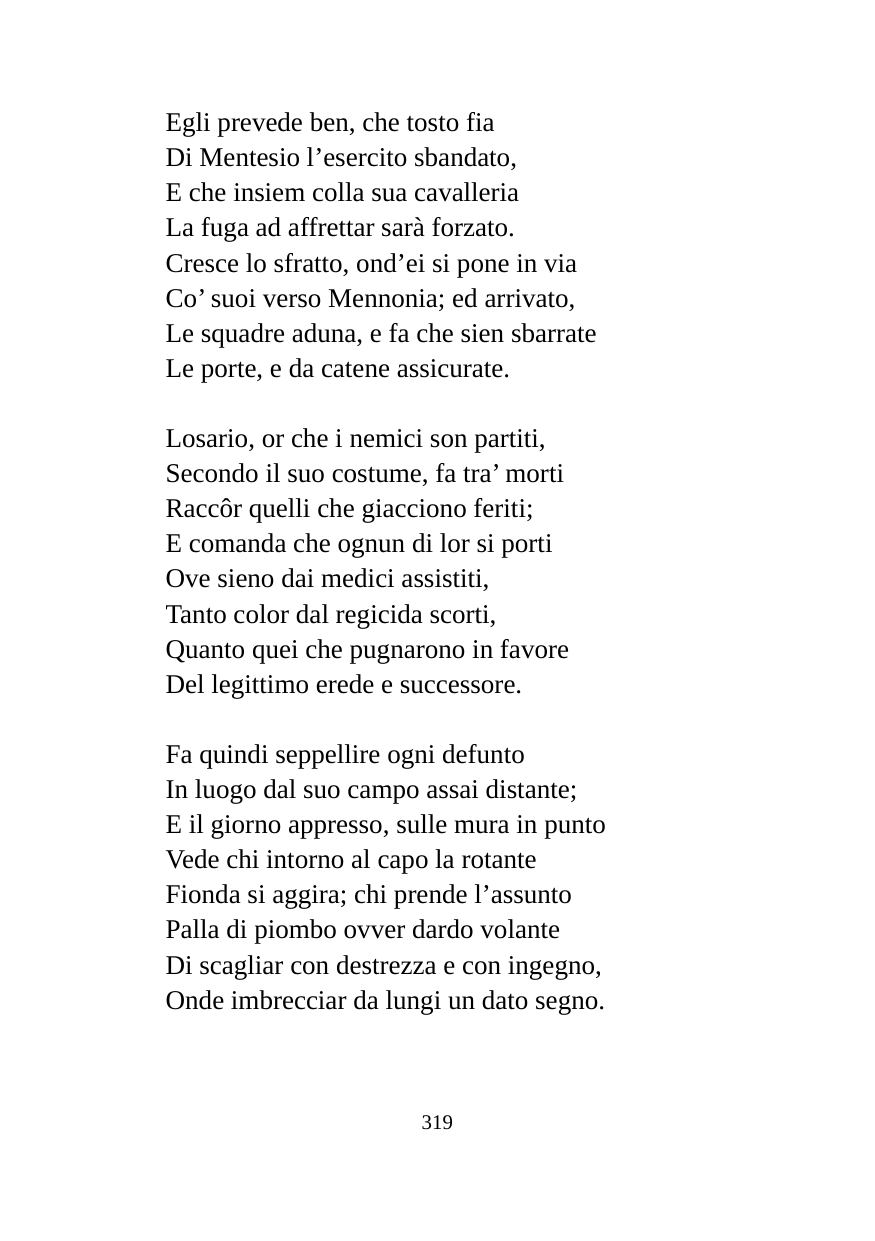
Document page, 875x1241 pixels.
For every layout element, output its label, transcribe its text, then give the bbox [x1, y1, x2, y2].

text Losario, or che i nemici son partiti, [165, 422, 768, 453]
text E che insiem colla sua cavalleria [165, 176, 768, 208]
text Di scagliar con destrezza e con ingegno, [165, 949, 768, 980]
text Egli prevede ben, che tosto fia [165, 106, 768, 137]
text Di Mentesio l’esercito sbandato, [165, 141, 768, 172]
text Raccôr quelli che giacciono feriti; [165, 492, 768, 523]
text Quanto quei che pugnarono in favore [165, 633, 768, 664]
text Ove sieno dai medici assistiti, [165, 563, 768, 594]
text Fionda si aggira; chi prende l’assunto [165, 878, 768, 910]
text Le porte, e da catene assicurate. [165, 352, 768, 383]
text E comanda che ognun di lor si porti [165, 527, 768, 559]
text La fuga ad affrettar sarà forzato. [165, 212, 768, 243]
text Vede chi intorno al capo la rotante [165, 843, 768, 874]
text Le squadre aduna, e fa che sien sbarrate [165, 317, 768, 348]
text Co’ suoi verso Mennonia; ed arrivato, [165, 282, 768, 313]
text Tanto color dal regicida scorti, [165, 598, 768, 629]
text In luogo dal suo campo assai distante; [165, 773, 768, 804]
text Secondo il suo costume, fa tra’ morti [165, 457, 768, 488]
text Cresce lo sfratto, ond’ei si pone in via [165, 247, 768, 278]
text Fa quindi seppellire ogni defunto [165, 738, 768, 769]
text E il giorno appresso, sulle mura in punto [165, 808, 768, 839]
text Onde imbrecciar da lungi un dato segno. [165, 984, 768, 1015]
text Palla di piombo ovver dardo volante [165, 914, 768, 945]
text Del legittimo erede e successore. [165, 668, 768, 699]
